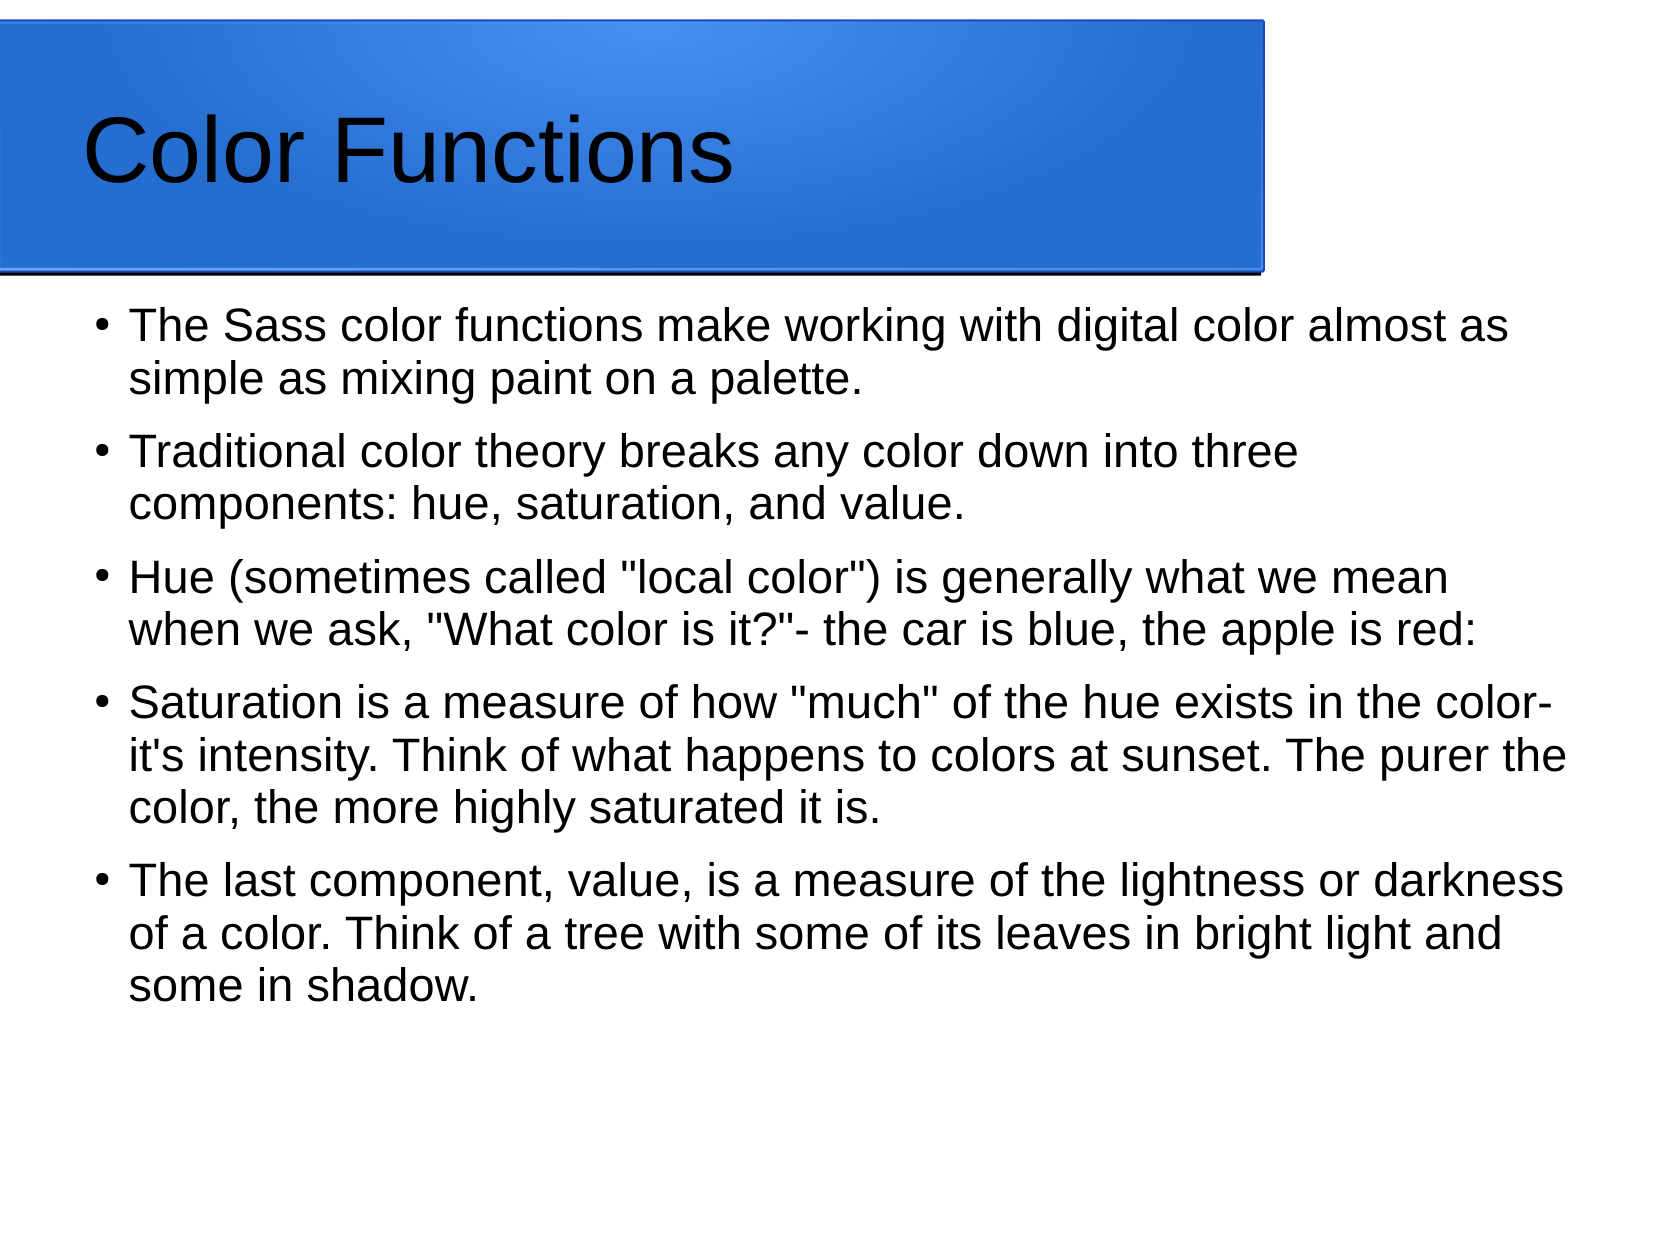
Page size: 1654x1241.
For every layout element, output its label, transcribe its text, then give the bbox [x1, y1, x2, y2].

title Color Functions [82, 47, 1235, 252]
list The Sass color functions make working with digital color almost as simple as mixing paint on a palette. Traditional color theory breaks any color down into three components: hue, saturation, and value. Hue (sometimes called "local color") is generally what we mean when we ask, "What color is it?"- the car is blue, the apple is red: Saturation is a measure of how "much" of the hue exists in the color-it's intensity. Think of what happens to colors at sunset. The purer the color, the more highly saturated it is. The last component, value, is a measure of the lightness or darkness of a color. Think of a tree with some of its leaves in bright light and some in shadow. [82, 299, 1571, 1019]
